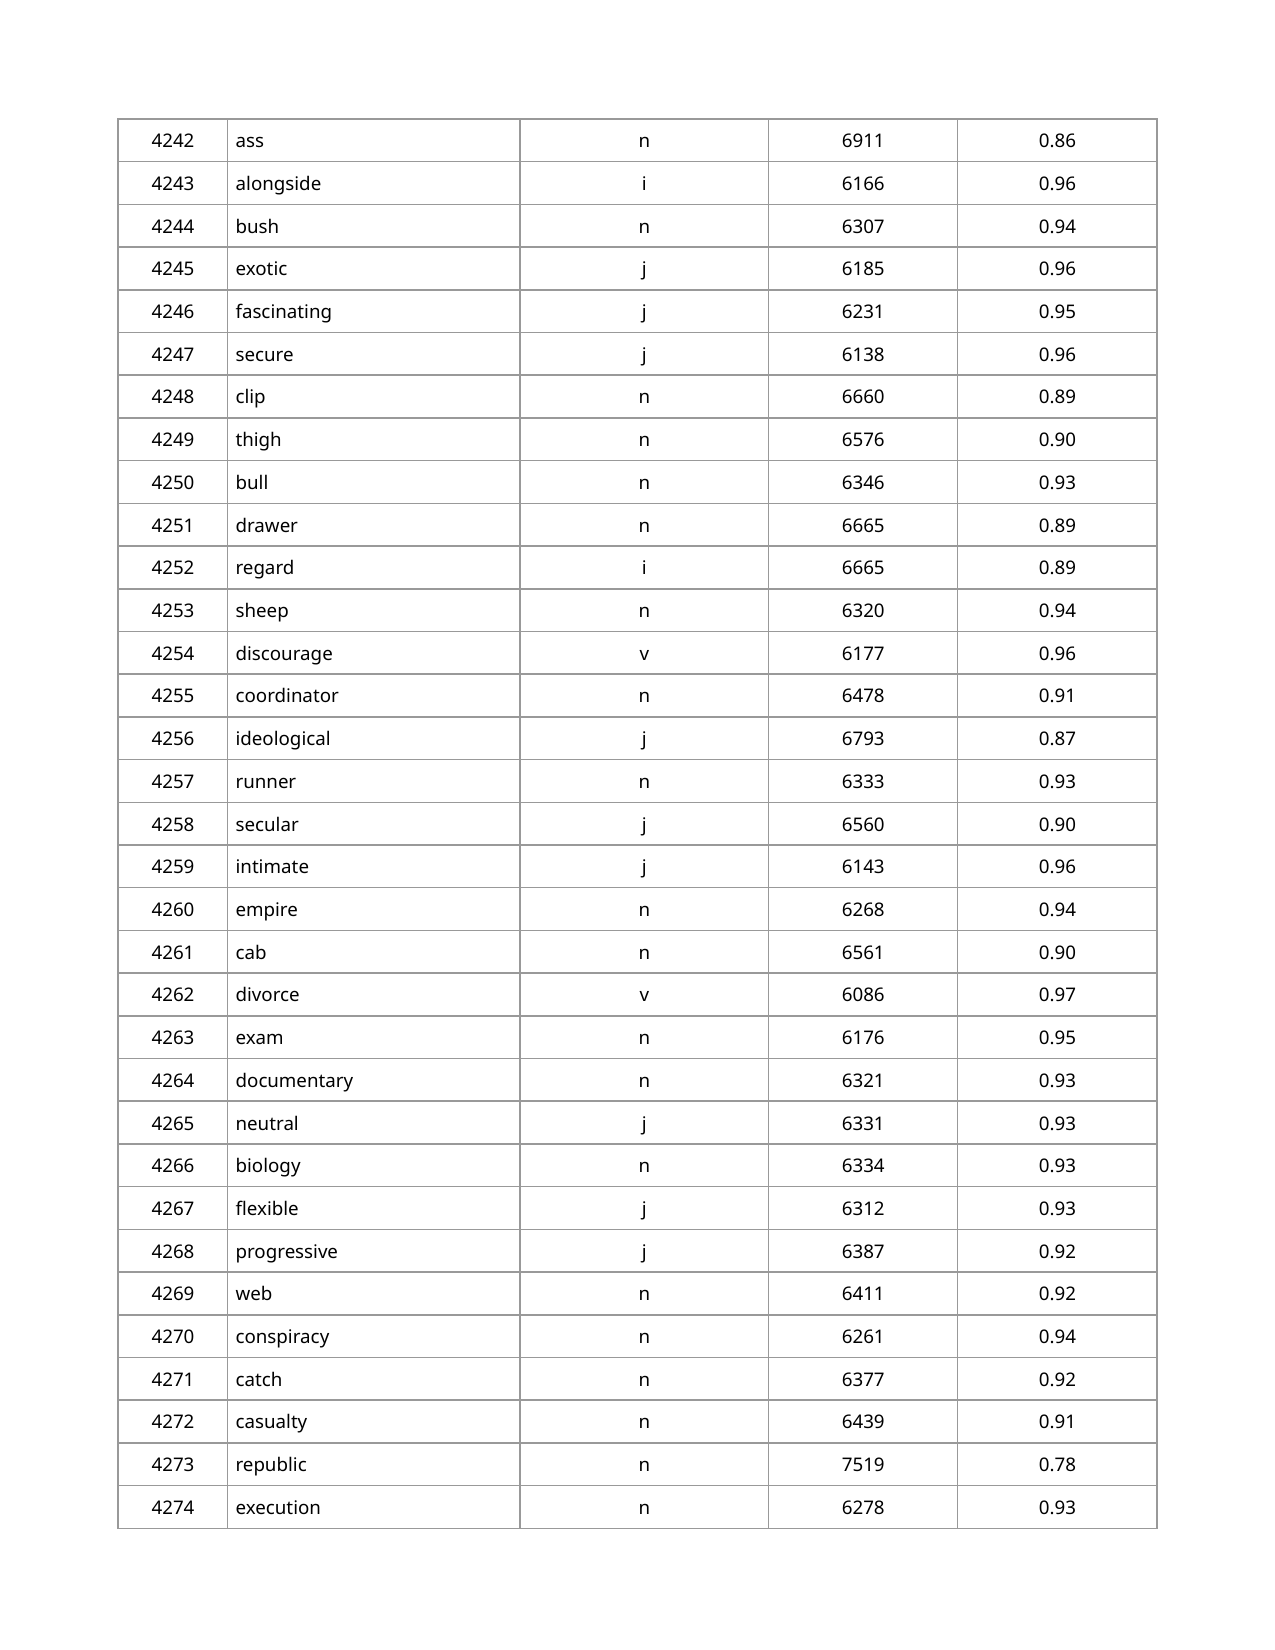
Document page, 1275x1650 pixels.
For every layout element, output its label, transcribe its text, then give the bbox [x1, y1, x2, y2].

table_cell j [521, 1187, 768, 1228]
table_cell 4269 [119, 1273, 227, 1314]
table_cell drawer [228, 504, 519, 545]
table_cell 4244 [119, 205, 227, 246]
table_cell n [521, 888, 768, 929]
table_cell republic [228, 1444, 519, 1485]
table_cell empire [228, 888, 519, 929]
table_cell 4262 [119, 974, 227, 1015]
table_cell 0.95 [958, 291, 1156, 332]
table_cell 0.96 [958, 248, 1156, 289]
table_cell exotic [228, 248, 519, 289]
table_cell n [521, 120, 768, 161]
table_cell 0.93 [958, 461, 1156, 502]
table_cell j [521, 718, 768, 759]
table_cell v [521, 632, 768, 673]
table_cell 6478 [769, 675, 957, 716]
table_cell n [521, 1401, 768, 1442]
table_cell conspiracy [228, 1316, 519, 1357]
table_cell 6387 [769, 1230, 957, 1271]
table_cell 0.96 [958, 632, 1156, 673]
table_cell 0.92 [958, 1358, 1156, 1399]
table_cell alongside [228, 162, 519, 203]
table_cell neutral [228, 1102, 519, 1143]
table_cell 4246 [119, 291, 227, 332]
table_cell 0.78 [958, 1444, 1156, 1485]
table_cell 0.89 [958, 376, 1156, 417]
table_cell runner [228, 760, 519, 801]
table_cell v [521, 974, 768, 1015]
table_cell 6320 [769, 590, 957, 631]
table_cell 4253 [119, 590, 227, 631]
table_cell 0.90 [958, 931, 1156, 972]
table_cell 6576 [769, 419, 957, 460]
table_cell n [521, 760, 768, 801]
table_cell divorce [228, 974, 519, 1015]
table_cell n [521, 590, 768, 631]
table_cell 4243 [119, 162, 227, 203]
table_cell n [521, 1273, 768, 1314]
table_cell 0.87 [958, 718, 1156, 759]
table_cell 4252 [119, 547, 227, 588]
table_cell 6346 [769, 461, 957, 502]
table_cell 6911 [769, 120, 957, 161]
table_cell 6307 [769, 205, 957, 246]
table_cell 4248 [119, 376, 227, 417]
table_cell n [521, 1358, 768, 1399]
table_cell 6377 [769, 1358, 957, 1399]
table_cell 6261 [769, 1316, 957, 1357]
table_cell 0.94 [958, 590, 1156, 631]
table_cell 0.96 [958, 162, 1156, 203]
table_cell bull [228, 461, 519, 502]
table_cell 0.86 [958, 120, 1156, 161]
table_cell i [521, 547, 768, 588]
table_cell 6086 [769, 974, 957, 1015]
table_cell sheep [228, 590, 519, 631]
table_cell 6561 [769, 931, 957, 972]
table_cell n [521, 376, 768, 417]
table_cell 4272 [119, 1401, 227, 1442]
table_cell exam [228, 1017, 519, 1058]
table_cell 0.90 [958, 803, 1156, 844]
table_cell intimate [228, 846, 519, 887]
table_cell 4247 [119, 333, 227, 374]
table_cell 6665 [769, 504, 957, 545]
table_cell execution [228, 1486, 519, 1527]
table_cell 0.93 [958, 1187, 1156, 1228]
table_cell 6138 [769, 333, 957, 374]
table_cell 6560 [769, 803, 957, 844]
table_cell n [521, 1059, 768, 1100]
table_cell 0.90 [958, 419, 1156, 460]
table_cell 0.91 [958, 675, 1156, 716]
table_cell secular [228, 803, 519, 844]
table_cell 0.96 [958, 846, 1156, 887]
table_cell j [521, 333, 768, 374]
table_cell 4249 [119, 419, 227, 460]
table_cell 4264 [119, 1059, 227, 1100]
table_cell 6278 [769, 1486, 957, 1527]
table_cell clip [228, 376, 519, 417]
table_cell progressive [228, 1230, 519, 1271]
table_cell 4256 [119, 718, 227, 759]
table_cell n [521, 419, 768, 460]
table_cell 4260 [119, 888, 227, 929]
table_cell 6321 [769, 1059, 957, 1100]
table_cell casualty [228, 1401, 519, 1442]
table_cell 0.95 [958, 1017, 1156, 1058]
table_cell 0.92 [958, 1273, 1156, 1314]
table_cell documentary [228, 1059, 519, 1100]
table_cell 6333 [769, 760, 957, 801]
table_cell 6331 [769, 1102, 957, 1143]
table_cell n [521, 461, 768, 502]
table_cell n [521, 504, 768, 545]
table_cell n [521, 1316, 768, 1357]
table_cell n [521, 1444, 768, 1485]
table_cell 6334 [769, 1145, 957, 1186]
table_cell 4259 [119, 846, 227, 887]
table_cell coordinator [228, 675, 519, 716]
table_cell 4254 [119, 632, 227, 673]
table_cell 6166 [769, 162, 957, 203]
table_cell 6231 [769, 291, 957, 332]
table_cell 4271 [119, 1358, 227, 1399]
table_cell 6176 [769, 1017, 957, 1058]
table_cell thigh [228, 419, 519, 460]
table_cell 0.92 [958, 1230, 1156, 1271]
table_cell regard [228, 547, 519, 588]
table_cell j [521, 803, 768, 844]
table_cell 4263 [119, 1017, 227, 1058]
table_cell 4242 [119, 120, 227, 161]
table_cell 4258 [119, 803, 227, 844]
table_cell j [521, 248, 768, 289]
table_cell fascinating [228, 291, 519, 332]
table_cell 6177 [769, 632, 957, 673]
table_cell 4273 [119, 1444, 227, 1485]
table_cell 4251 [119, 504, 227, 545]
table_cell j [521, 1102, 768, 1143]
table_cell 4250 [119, 461, 227, 502]
table_cell 4257 [119, 760, 227, 801]
table_cell 0.96 [958, 333, 1156, 374]
table_cell 0.93 [958, 1486, 1156, 1527]
table_cell 6793 [769, 718, 957, 759]
table_cell 6185 [769, 248, 957, 289]
table_cell web [228, 1273, 519, 1314]
table_cell 6665 [769, 547, 957, 588]
table_cell 6411 [769, 1273, 957, 1314]
table_cell n [521, 1145, 768, 1186]
table_cell 4261 [119, 931, 227, 972]
table_cell n [521, 1017, 768, 1058]
table_cell 4266 [119, 1145, 227, 1186]
table_cell n [521, 931, 768, 972]
table_cell n [521, 1486, 768, 1527]
table_cell j [521, 846, 768, 887]
table_cell 0.93 [958, 1145, 1156, 1186]
table_cell 0.93 [958, 1059, 1156, 1100]
table_cell catch [228, 1358, 519, 1399]
table_cell 6660 [769, 376, 957, 417]
table_cell 4267 [119, 1187, 227, 1228]
table_cell j [521, 1230, 768, 1271]
table_cell n [521, 205, 768, 246]
table_cell 0.89 [958, 504, 1156, 545]
table_cell biology [228, 1145, 519, 1186]
table_cell 4265 [119, 1102, 227, 1143]
table_cell 4268 [119, 1230, 227, 1271]
table_cell 0.93 [958, 760, 1156, 801]
table_cell flexible [228, 1187, 519, 1228]
table_cell j [521, 291, 768, 332]
table_cell n [521, 675, 768, 716]
table_cell 0.94 [958, 888, 1156, 929]
table_cell 6312 [769, 1187, 957, 1228]
table_cell 0.97 [958, 974, 1156, 1015]
table_cell 0.94 [958, 1316, 1156, 1357]
table_cell 4255 [119, 675, 227, 716]
table_cell 4245 [119, 248, 227, 289]
table_cell 0.89 [958, 547, 1156, 588]
table_cell 7519 [769, 1444, 957, 1485]
table_cell discourage [228, 632, 519, 673]
table_cell 6268 [769, 888, 957, 929]
table_cell secure [228, 333, 519, 374]
table_cell bush [228, 205, 519, 246]
table_cell i [521, 162, 768, 203]
table_cell ass [228, 120, 519, 161]
table_cell cab [228, 931, 519, 972]
table_cell 6143 [769, 846, 957, 887]
table_cell 0.93 [958, 1102, 1156, 1143]
table_cell ideological [228, 718, 519, 759]
table_cell 0.94 [958, 205, 1156, 246]
table_cell 4270 [119, 1316, 227, 1357]
table_cell 4274 [119, 1486, 227, 1527]
table_cell 0.91 [958, 1401, 1156, 1442]
table_cell 6439 [769, 1401, 957, 1442]
